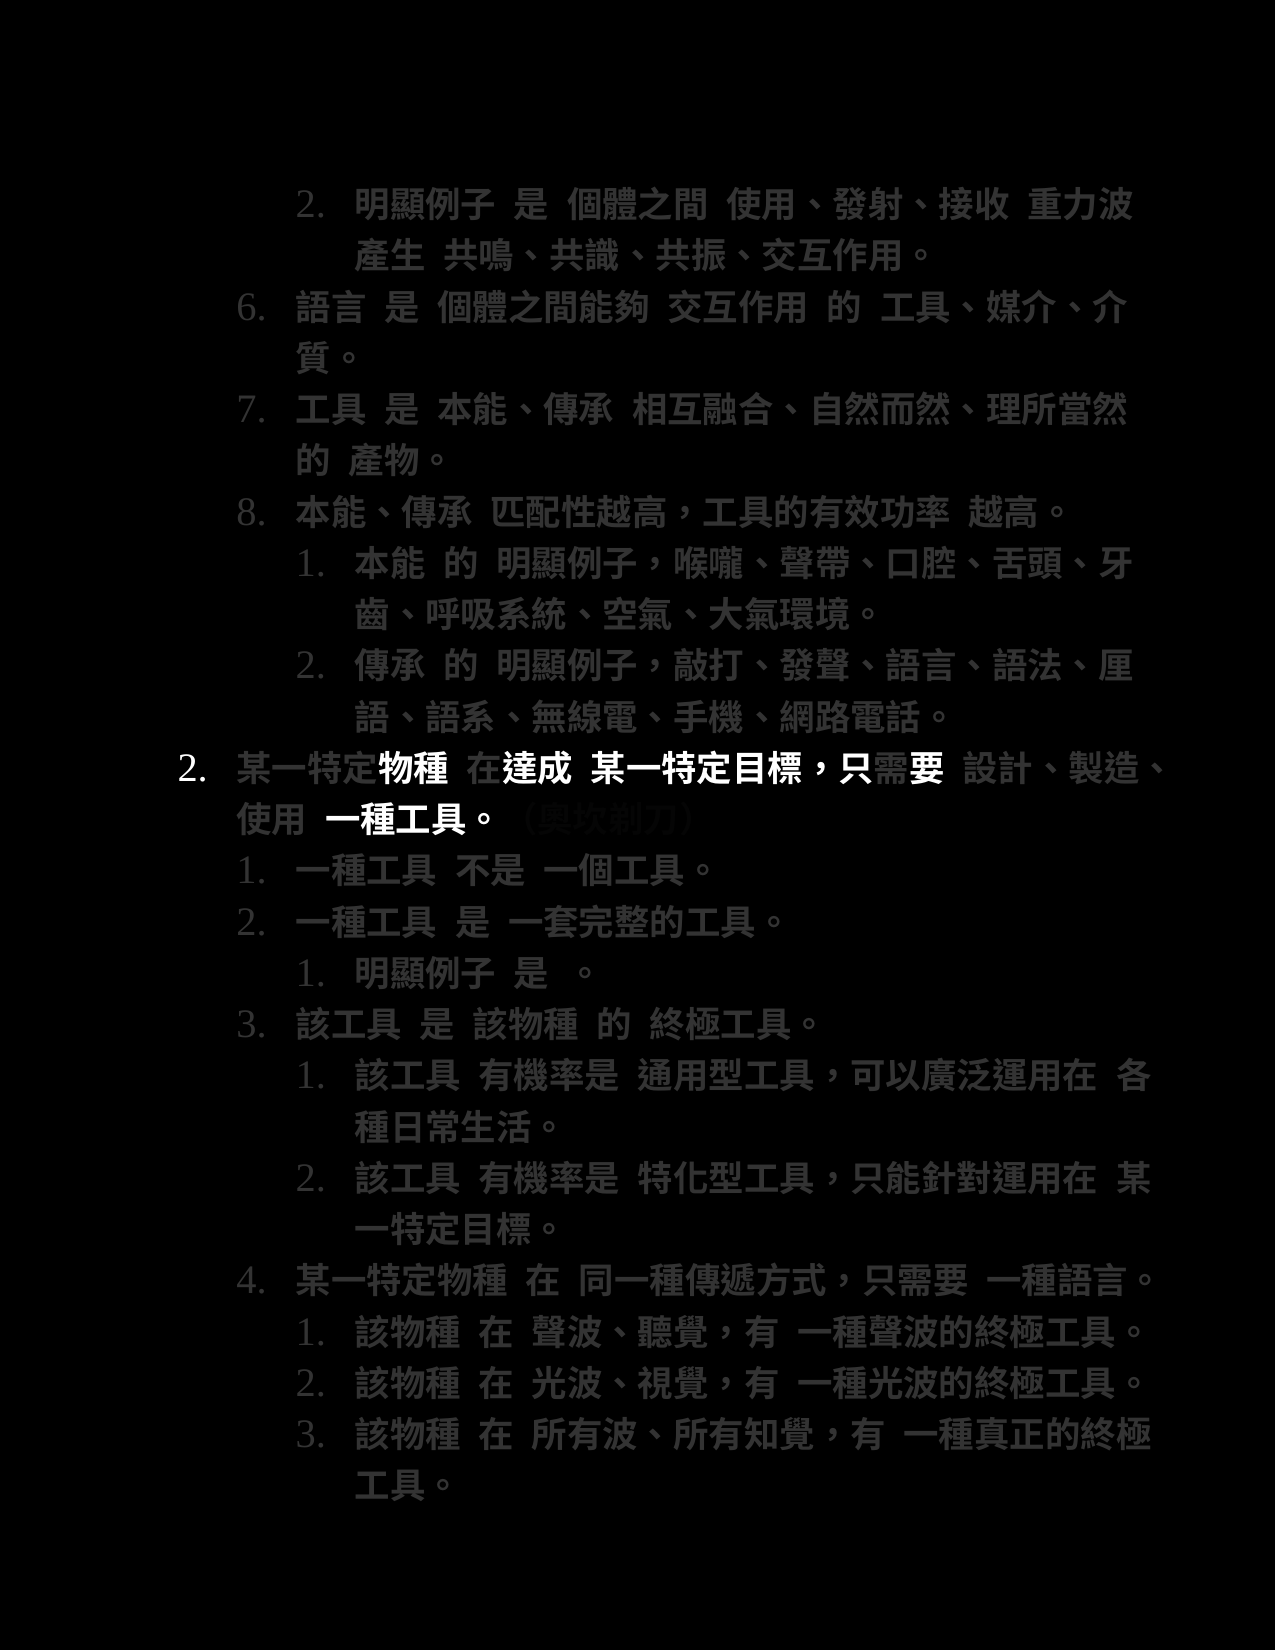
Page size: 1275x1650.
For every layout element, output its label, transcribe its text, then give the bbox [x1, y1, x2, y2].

list 該工具 有機率是 通用型工具，可以廣泛運用在 各種日常生活。 [295, 1048, 1157, 1150]
list 該物種 在 所有波、所有知覺，有 一種真正的終極工具。 [295, 1406, 1157, 1509]
list 該物種 在 聲波、聽覺，有 一種聲波的終極工具。 [295, 1304, 1157, 1355]
list 一種工具 不是 一個工具。 [236, 843, 1157, 894]
list 明顯例子 是 個體之間 使用、發射、接收 重力波 產生 共鳴、共識、共振、交互作用。 [295, 176, 1157, 279]
list 該物種 在 光波、視覺，有 一種光波的終極工具。 [295, 1355, 1157, 1406]
list 本能、傳承 匹配性越高，工具的有效功率 越高。 [236, 484, 1157, 535]
list 某一特定物種 在 同一種傳遞方式，只需要 一種語言。 [236, 1253, 1157, 1304]
list 傳承 的 明顯例子，敲打、發聲、語言、語法、厘語、語系、無線電、手機、網路電話。 [295, 638, 1157, 740]
list 本能 的 明顯例子，喉嚨、聲帶、口腔、舌頭、牙齒、呼吸系統、空氣、大氣環境。 [295, 535, 1157, 638]
list 語言 是 個體之間能夠 交互作用 的 工具、媒介、介質。 [236, 279, 1157, 381]
list 該工具 是 該物種 的 終極工具。 [236, 996, 1157, 1048]
list 某一特定物種 在達成 某一特定目標，只需要 設計、製造、使用 一種工具。（奧坎剃刀） [177, 740, 1157, 843]
list 一種工具 是 一套完整的工具。 [236, 894, 1157, 945]
list 工具 是 本能、傳承 相互融合、自然而然、理所當然 的 產物。 [236, 381, 1157, 484]
list 該工具 有機率是 特化型工具，只能針對運用在 某一特定目標。 [295, 1150, 1157, 1253]
list 明顯例子 是 。 [295, 945, 1157, 996]
